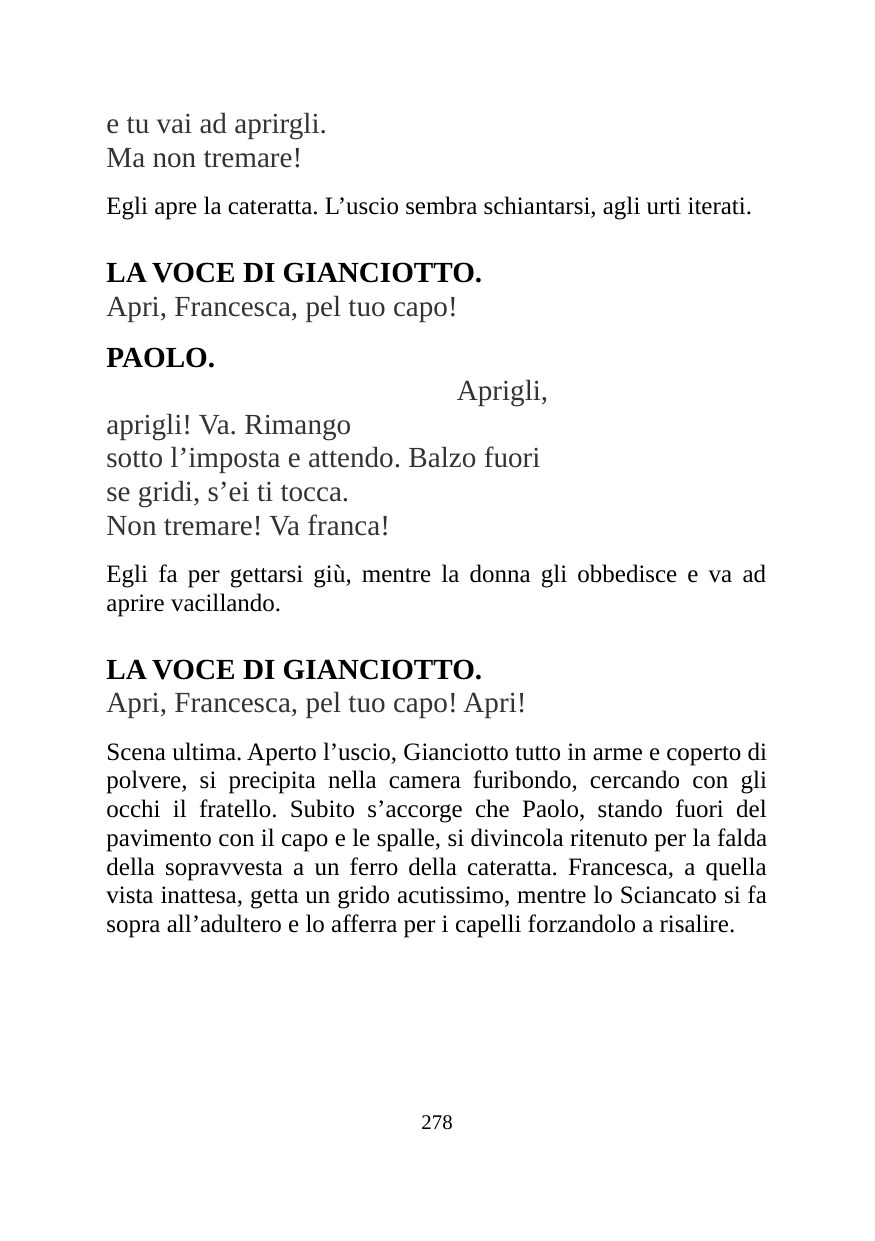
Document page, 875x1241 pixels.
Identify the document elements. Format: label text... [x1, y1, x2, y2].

text Apri, Francesca, pel tuo capo! Apri! [106, 685, 767, 719]
text Scena ultima. Aperto l’uscio, Gianciotto tutto in arme e coperto di polvere, si precipita nella camera furibondo, cercando con gli occhi il fratello. Subito s’accorge che Paolo, stando fuori del pavimento con il capo e le spalle, si divincola ritenuto per la falda della sopravvesta a un ferro della cateratta. Francesca, a quella vista inattesa, getta un grido acutissimo, mentre lo Sciancato si fa sopra all’adultero e lo afferra per i capelli forzandolo a risalire. [106, 737, 767, 938]
text Aprigli, [457, 373, 767, 407]
text e tu vai ad aprirgli. Ma non tremare! [106, 106, 767, 173]
text Egli apre la cateratta. L’uscio sembra schiantarsi, agli urti iterati. [106, 191, 767, 220]
text LA VOCE DI GIANCIOTTO. [106, 652, 767, 685]
text Egli fa per gettarsi giù, mentre la donna gli obbedisce e va ad aprire vacillando. [106, 559, 767, 616]
text PAOLO. [106, 340, 767, 373]
text Apri, Francesca, pel tuo capo! [106, 289, 767, 322]
text aprigli! Va. Rimango sotto l’imposta e attendo. Balzo fuori se gridi, s’ei ti tocca. Non tremare! Va franca! [106, 407, 767, 541]
text LA VOCE DI GIANCIOTTO. [106, 255, 767, 289]
